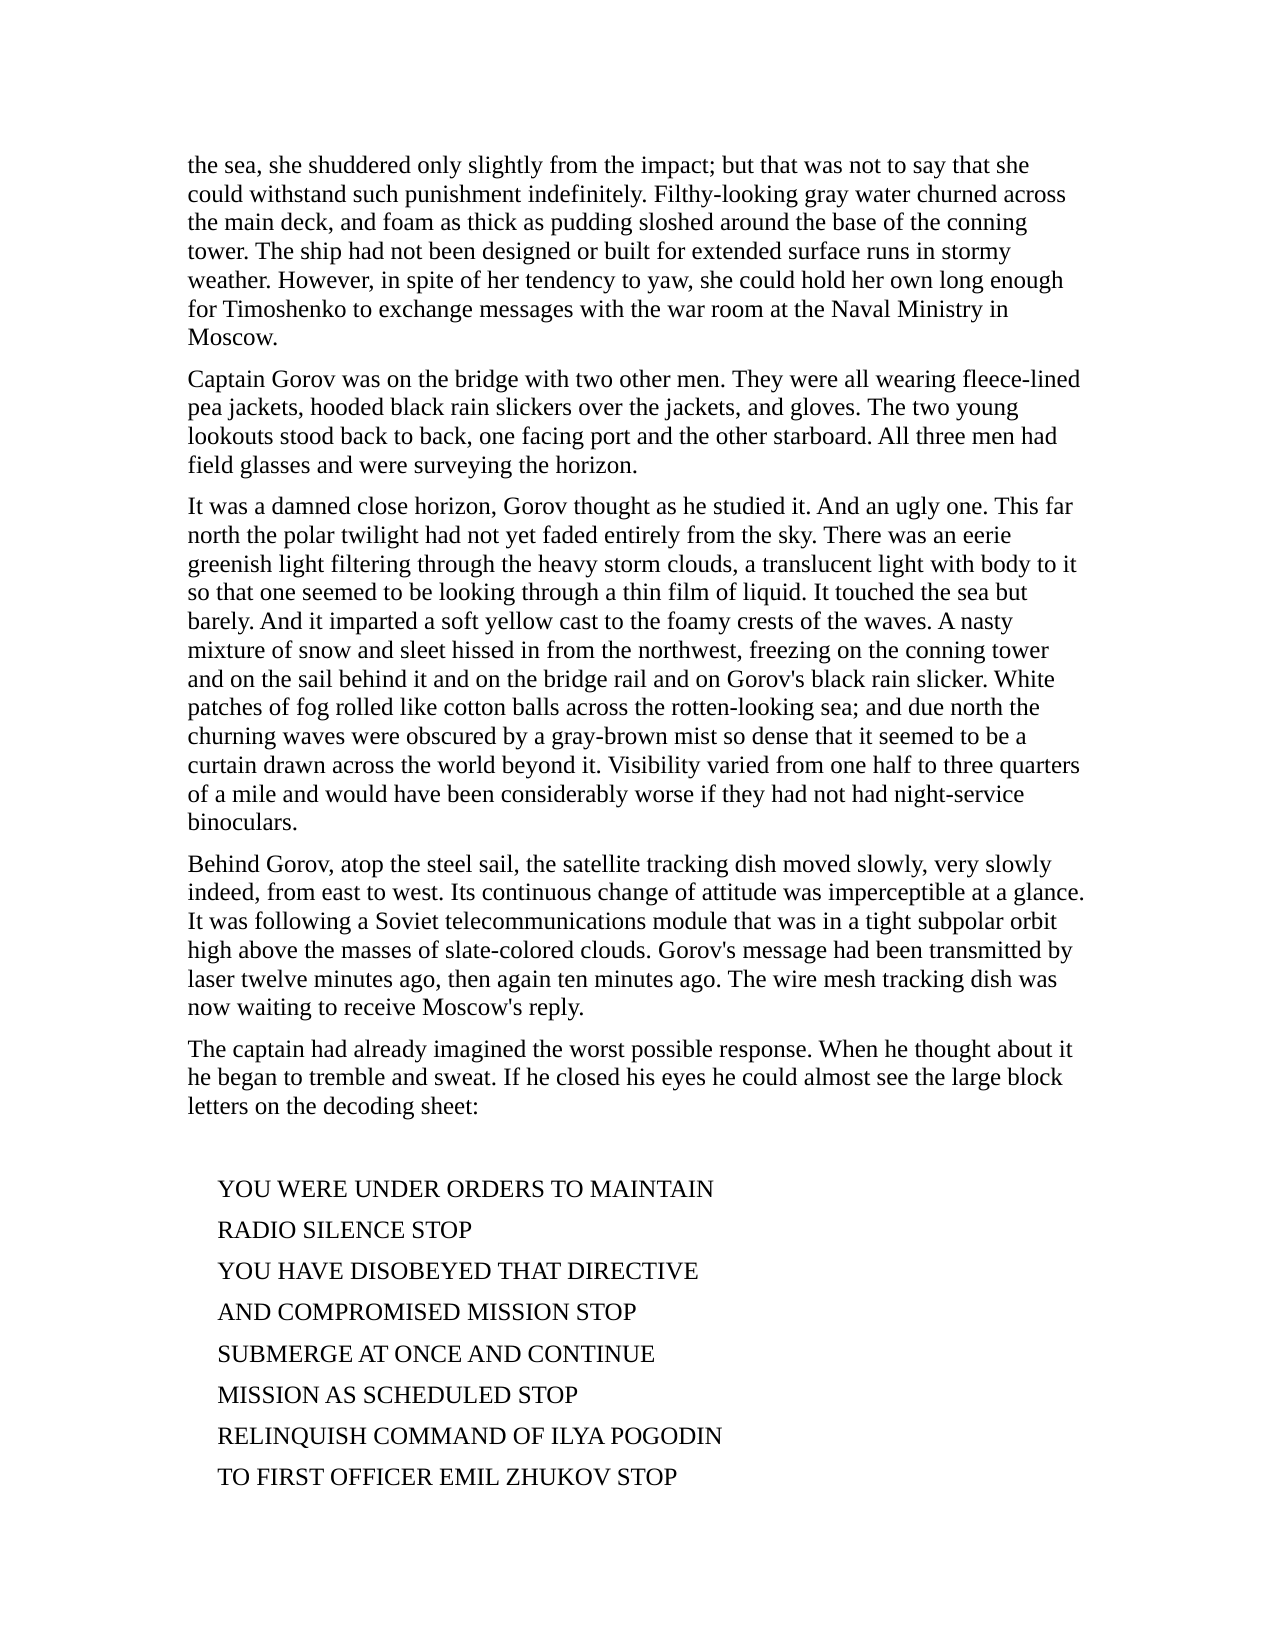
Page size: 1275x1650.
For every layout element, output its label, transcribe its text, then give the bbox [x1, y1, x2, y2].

text YOU HAVE DISOBEYED THAT DIRECTIVE [187, 1256, 1087, 1285]
text MISSION AS SCHEDULED STOP [187, 1380, 1087, 1409]
text YOU WERE UNDER ORDERS TO MAINTAIN [187, 1174, 1087, 1202]
text AND COMPROMISED MISSION STOP [187, 1297, 1087, 1326]
text SUBMERGE AT ONCE AND CONTINUE [187, 1339, 1087, 1367]
text RADIO SILENCE STOP [187, 1215, 1087, 1244]
text the sea, she shuddered only slightly from the impact; but that was not to say that she could withstand such punishment indefinitely. Filthy-looking gray water churned across the main deck, and foam as thick as pudding sloshed around the base of the conning tower. The ship had not been designed or built for extended surface runs in stormy weather. However, in spite of her tendency to yaw, she could hold her own long enough for Timoshenko to exchange messages with the war room at the Naval Ministry in Moscow. [187, 150, 1087, 351]
text The captain had already imagined the worst possible response. When he thought about it he began to tremble and sweat. If he closed his eyes he could almost see the large block letters on the decoding sheet: [187, 1034, 1087, 1120]
text TO FIRST OFFICER EMIL ZHUKOV STOP [187, 1462, 1087, 1491]
text It was a damned close horizon, Gorov thought as he studied it. And an ugly one. This far north the polar twilight had not yet faded entirely from the sky. There was an eerie greenish light filtering through the heavy storm clouds, a translucent light with body to it so that one seemed to be looking through a thin film of liquid. It touched the sea but barely. And it imparted a soft yellow cast to the foamy crests of the waves. A nasty mixture of snow and sleet hissed in from the northwest, freezing on the conning tower and on the sail behind it and on the bridge rail and on Gorov's black rain slicker. White patches of fog rolled like cotton balls across the rotten-looking sea; and due north the churning waves were obscured by a gray-brown mist so dense that it seemed to be a curtain drawn across the world beyond it. Visibility varied from one half to three quarters of a mile and would have been considerably worse if they had not had night-service binoculars. [187, 491, 1087, 836]
text Captain Gorov was on the bridge with two other men. They were all wearing fleece-lined pea jackets, hooded black rain slickers over the jackets, and gloves. The two young lookouts stood back to back, one facing port and the other starboard. All three men had field glasses and were surveying the horizon. [187, 364, 1087, 479]
text RELINQUISH COMMAND OF ILYA POGODIN [187, 1421, 1087, 1450]
text Behind Gorov, atop the steel sail, the satellite tracking dish moved slowly, very slowly indeed, from east to west. Its continuous change of attitude was imperceptible at a glance. It was following a Soviet telecommunications module that was in a tight subpolar orbit high above the masses of slate-colored clouds. Gorov's message had been transmitted by laser twelve minutes ago, then again ten minutes ago. The wire mesh tracking dish was now waiting to receive Moscow's reply. [187, 849, 1087, 1021]
